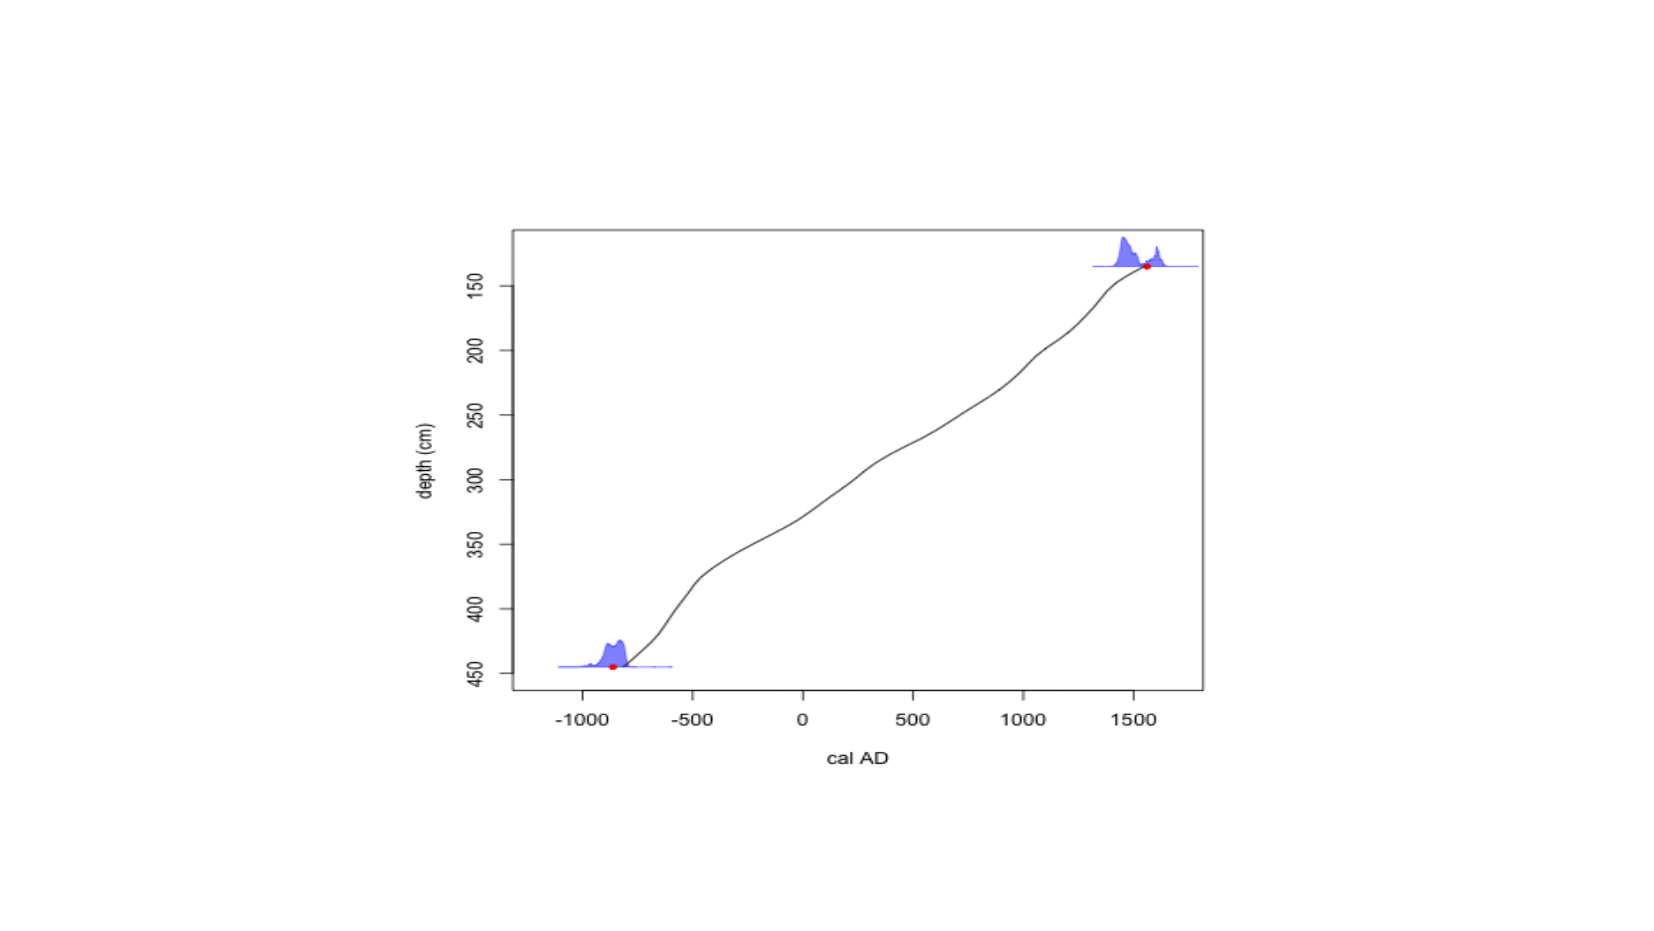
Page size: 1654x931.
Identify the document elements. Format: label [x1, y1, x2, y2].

picture [409, 152, 1257, 789]
